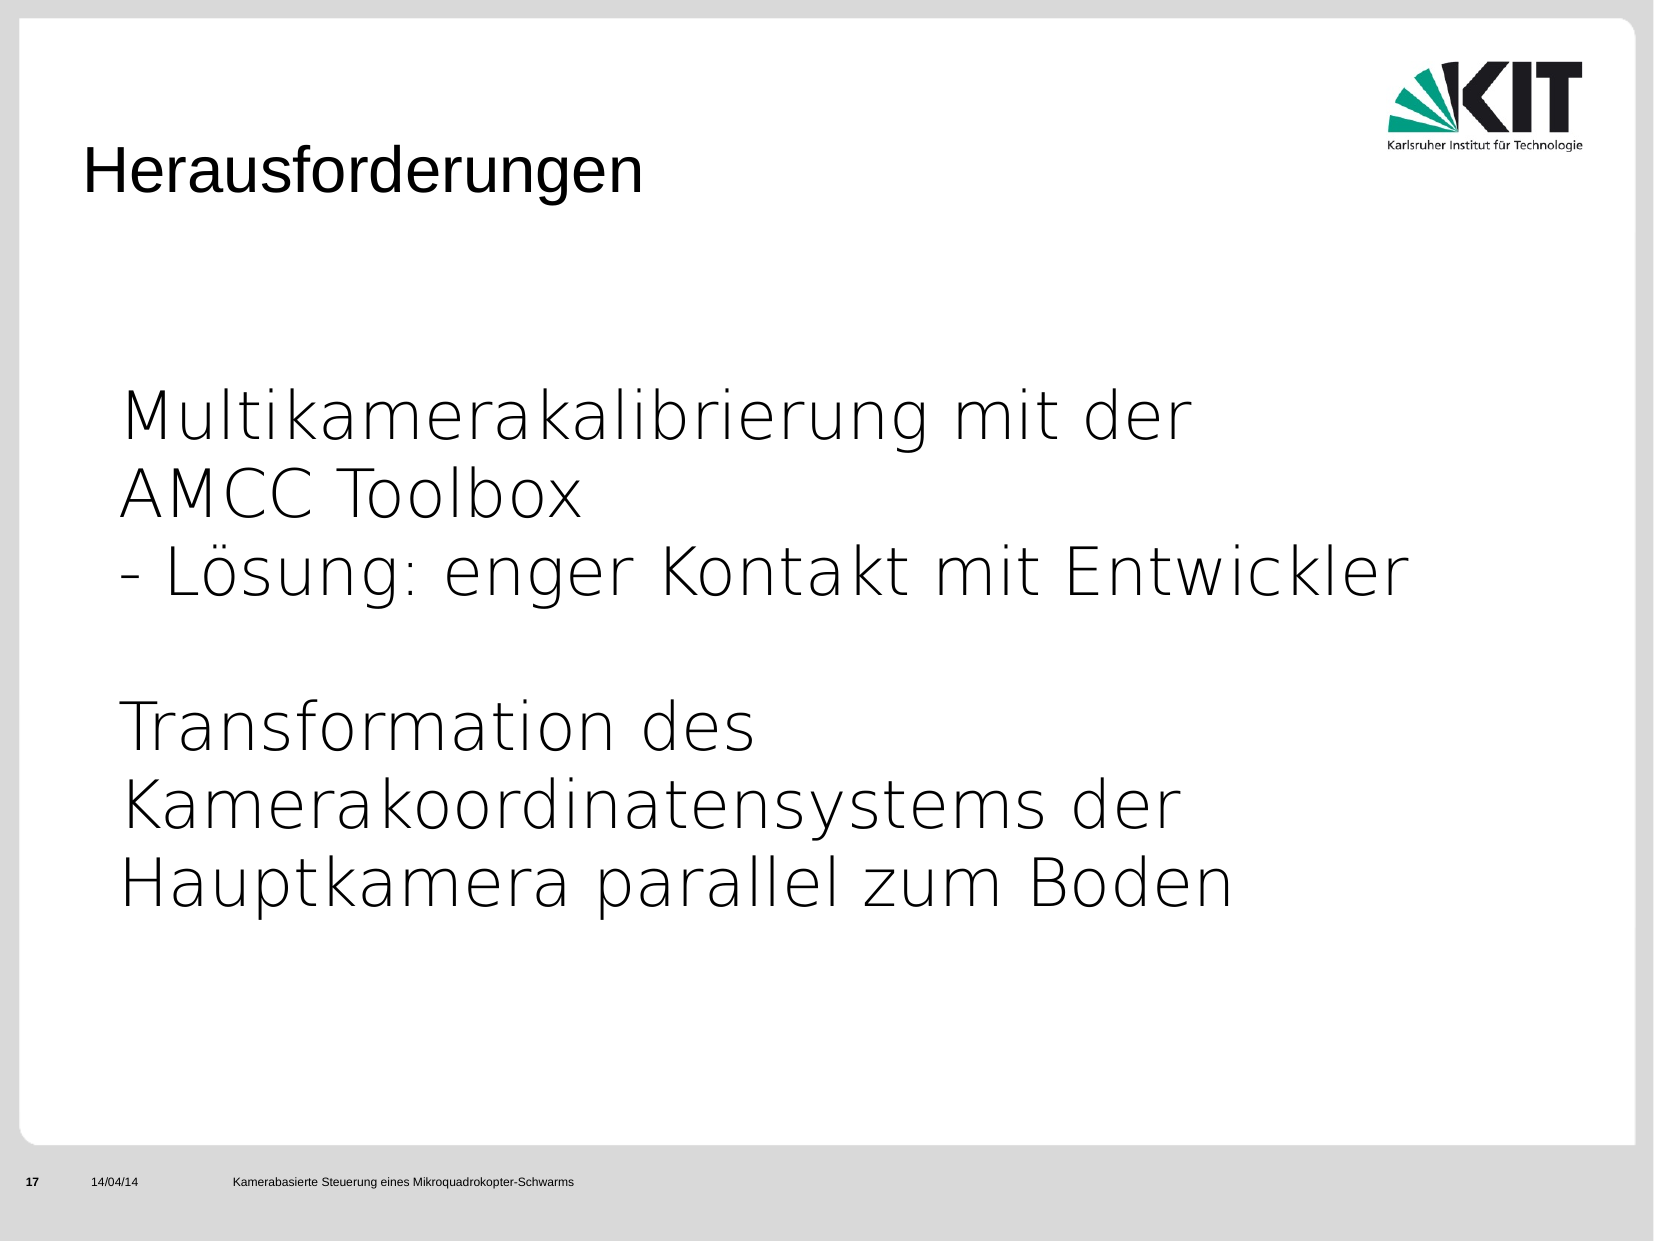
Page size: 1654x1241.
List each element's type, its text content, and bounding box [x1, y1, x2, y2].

subtitle Multikamerakalibrierung mit der AMCC Toolbox - Lösung: enger Kontakt mit Entwickler Transformation des Kamerakoordinatensystems der Hauptkamera parallel zum Boden [82, 290, 1571, 1010]
title Herausforderungen [82, 49, 1571, 257]
picture [0, 0, 1654, 1241]
